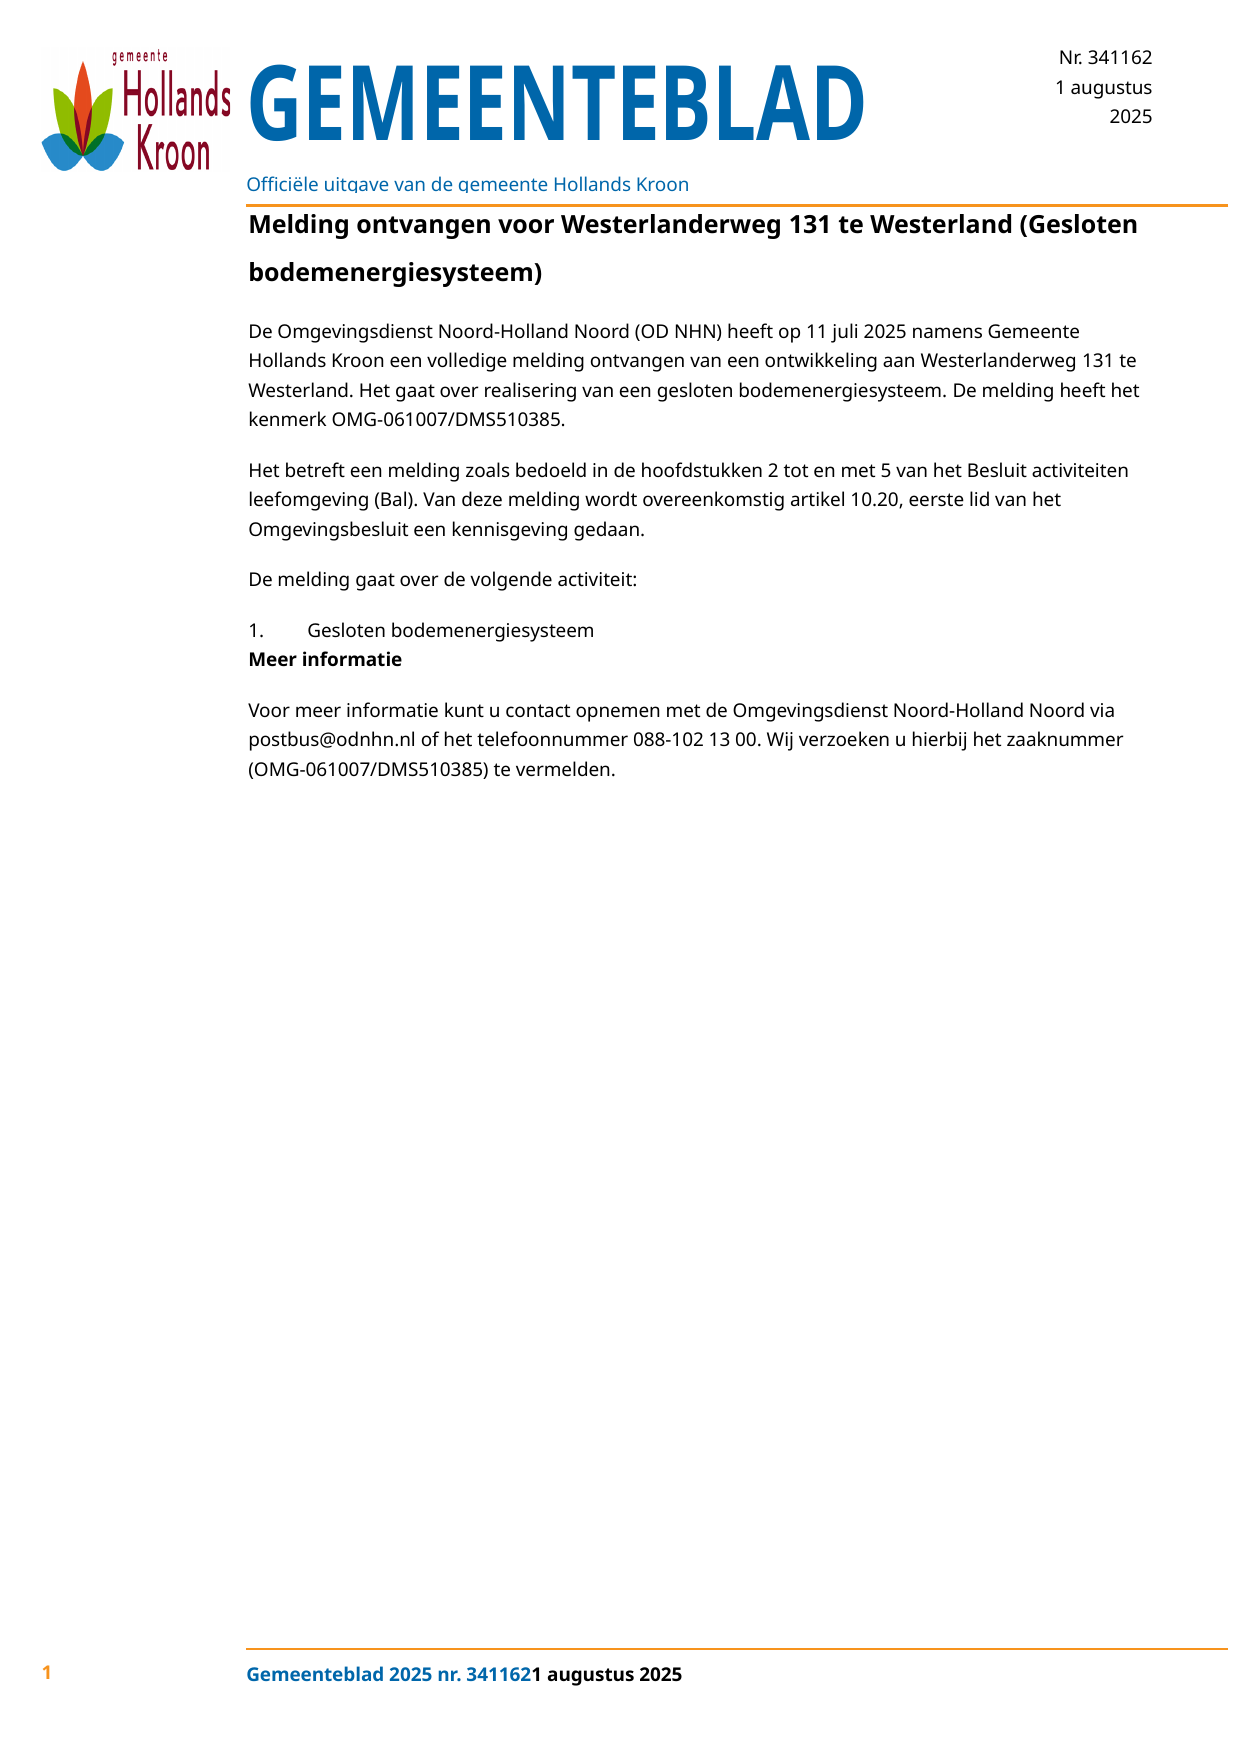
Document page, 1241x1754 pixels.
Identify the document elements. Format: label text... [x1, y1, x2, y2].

text De melding gaat over de volgende activiteit: [248, 567, 1152, 592]
list Gesloten bodemenergiesysteem [248, 617, 1152, 643]
text Meer informatie [248, 647, 1152, 672]
text De Omgevingsdienst Noord-Holland Noord (OD NHN) heeft op 11 juli 2025 namens Gemeente Hollands Kroon een volledige melding ontvangen van een ontwikkeling aan Westerlanderweg 131 te Westerland. Het gaat over realisering van een gesloten bodemenergiesysteem. De melding heeft het kenmerk OMG-061007/DMS510385. [248, 318, 1152, 432]
text Melding ontvangen voor Westerlanderweg 131 te Westerland (Gesloten bodemenergiesysteem) [248, 207, 1152, 288]
text Het betreft een melding zoals bedoeld in de hoofdstukken 2 tot en met 5 van het Besluit activiteiten leefomgeving (Bal). Van deze melding wordt overeenkomstig artikel 10.20, eerste lid van het Omgevingsbesluit een kennisgeving gedaan. [248, 457, 1152, 542]
picture [41, 47, 231, 172]
text Voor meer informatie kunt u contact opnemen met de Omgevingsdienst Noord-Holland Noord via postbus@odnhn.nl of het telefoonnummer 088-102 13 00. Wij verzoeken u hierbij het zaaknummer (OMG-061007/DMS510385) te vermelden. [248, 697, 1152, 782]
